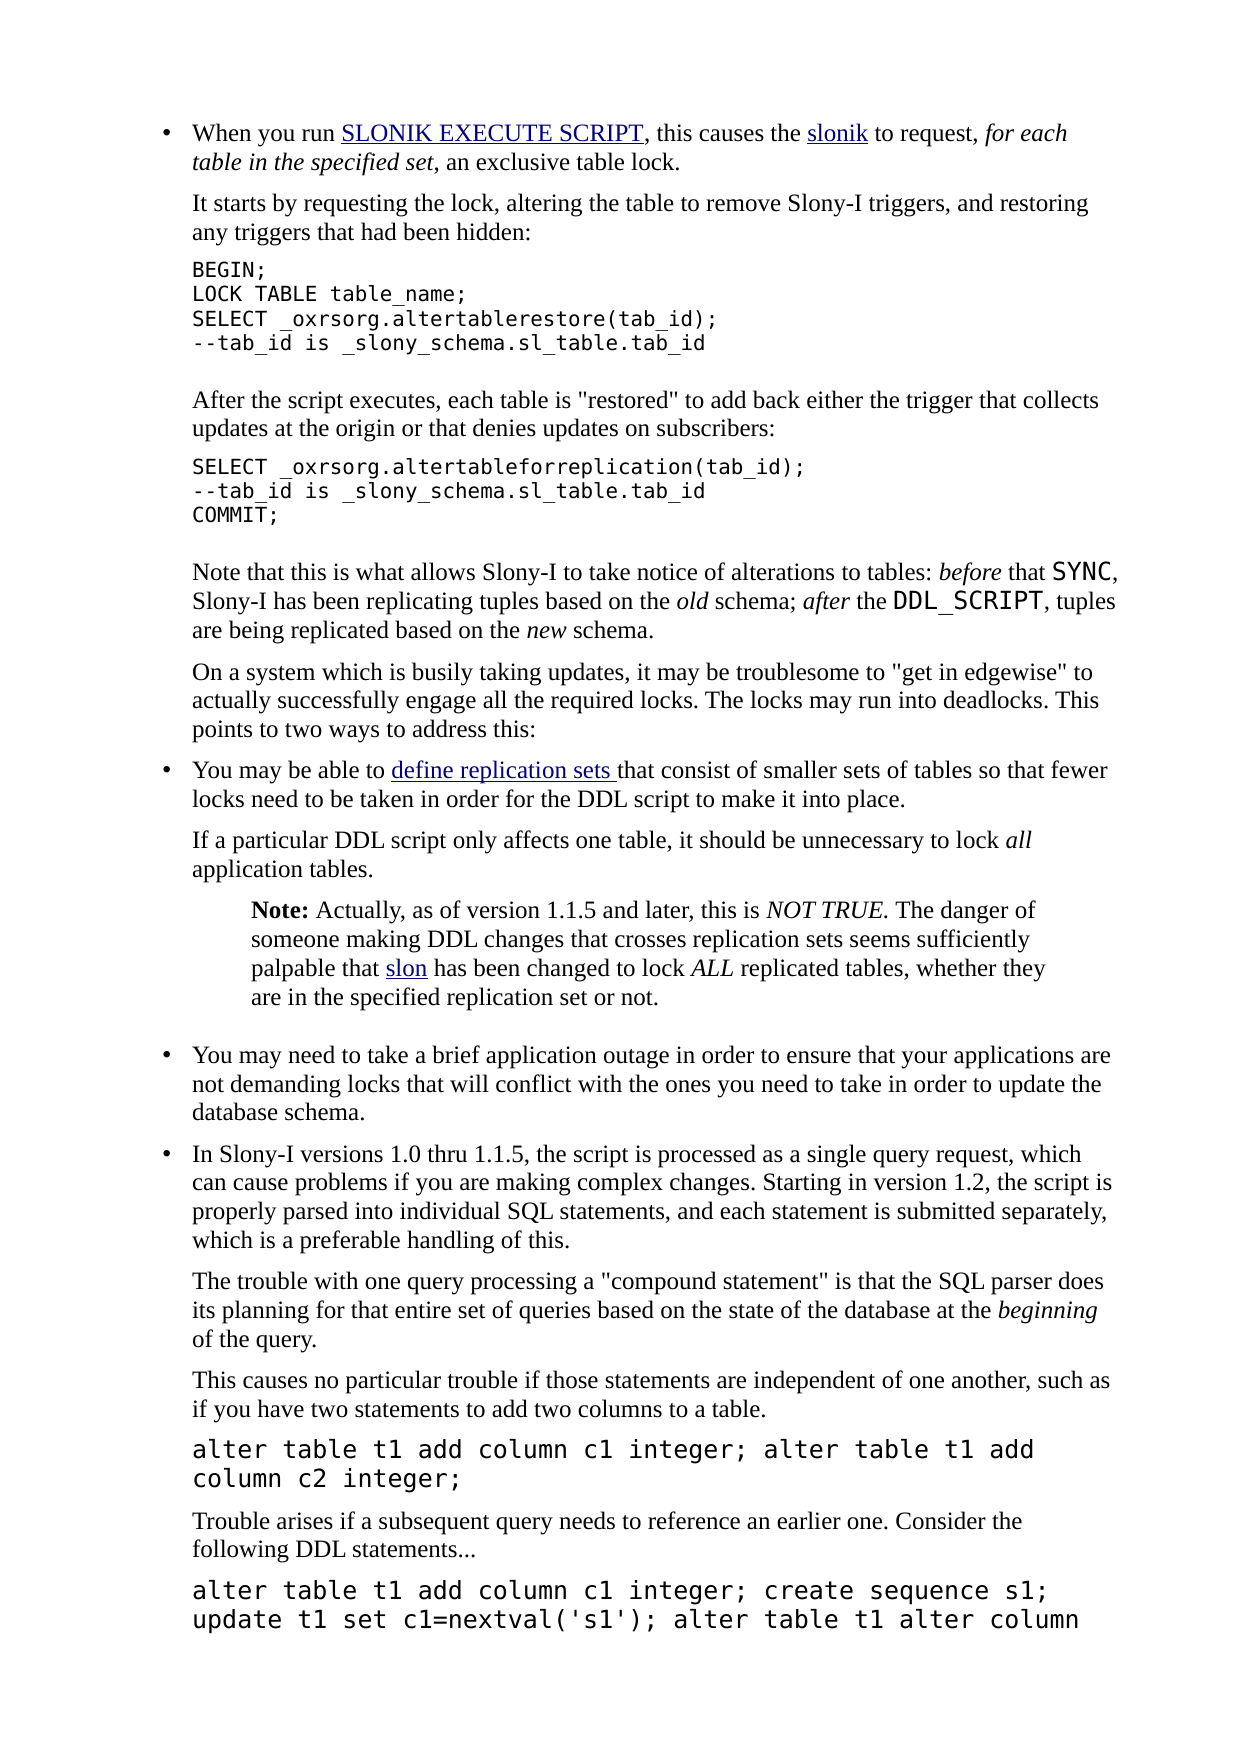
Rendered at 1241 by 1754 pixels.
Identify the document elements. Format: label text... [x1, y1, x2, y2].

list alter table t1 add column c1 integer; alter table t1 add column c2 integer; [162, 1435, 1122, 1493]
list --tab_id is _slony_schema.sl_table.tab_id [162, 331, 1122, 355]
list In Slony-I versions 1.0 thru 1.1.5, the script is processed as a single query request, which can cause problems if you are making complex changes. Starting in version 1.2, the script is properly parsed into individual SQL statements, and each statement is submitted separately, which is a preferable handling of this. [162, 1139, 1122, 1254]
list You may need to take a brief application outage in order to ensure that your applications are not demanding locks that will conflict with the ones you need to take in order to update the database schema. [162, 1040, 1122, 1126]
list On a system which is busily taking updates, it may be troublesome to "get in edgewise" to actually successfully engage all the required locks. The locks may run into deadlocks. This points to two ways to address this: [162, 657, 1122, 743]
list COMMIT; [162, 503, 1122, 527]
list It starts by requesting the lock, altering the table to remove Slony-I triggers, and restoring any triggers that had been hidden: [162, 188, 1122, 246]
list --tab_id is _slony_schema.sl_table.tab_id [162, 479, 1122, 503]
list BEGIN; [162, 258, 1122, 282]
list This causes no particular trouble if those statements are independent of one another, such as if you have two statements to add two columns to a table. [162, 1365, 1122, 1422]
list Trouble arises if a subsequent query needs to reference an earlier one. Consider the following DDL statements... [162, 1506, 1122, 1563]
list You may be able to define replication sets that consist of smaller sets of tables so that fewer locks need to be taken in order for the DDL script to make it into place. [162, 756, 1122, 813]
list LOCK TABLE table_name; [162, 282, 1122, 307]
list After the script executes, each table is "restored" to add back either the trigger that collects updates at the origin or that denies updates on subscribers: [162, 385, 1122, 442]
list SELECT _oxrsorg.altertableforreplication(tab_id); [162, 455, 1122, 479]
list alter table t1 add column c1 integer; create sequence s1; update t1 set c1=nextval('s1'); alter table t1 alter column [162, 1576, 1122, 1634]
list The trouble with one query processing a "compound statement" is that the SQL parser does its planning for that entire set of queries based on the state of the database at the beginning of the query. [162, 1266, 1122, 1352]
list SELECT _oxrsorg.altertablerestore(tab_id); [162, 307, 1122, 331]
list If a particular DDL script only affects one table, it should be unnecessary to lock all application tables. [162, 826, 1122, 883]
list Note: Actually, as of version 1.1.5 and later, this is NOT TRUE. The danger of someone making DDL changes that crosses replication sets seems sufficiently palpable that slon has been changed to lock ALL replicated tables, whether they are in the specified replication set or not. [221, 896, 1063, 1011]
list When you run SLONIK EXECUTE SCRIPT, this causes the slonik to request, for each table in the specified set, an exclusive table lock. [162, 118, 1122, 176]
list Note that this is what allows Slony-I to take notice of alterations to tables: before that SYNC, Slony-I has been replicating tuples based on the old schema; after the DDL_SCRIPT, tuples are being replicated based on the new schema. [162, 557, 1122, 644]
